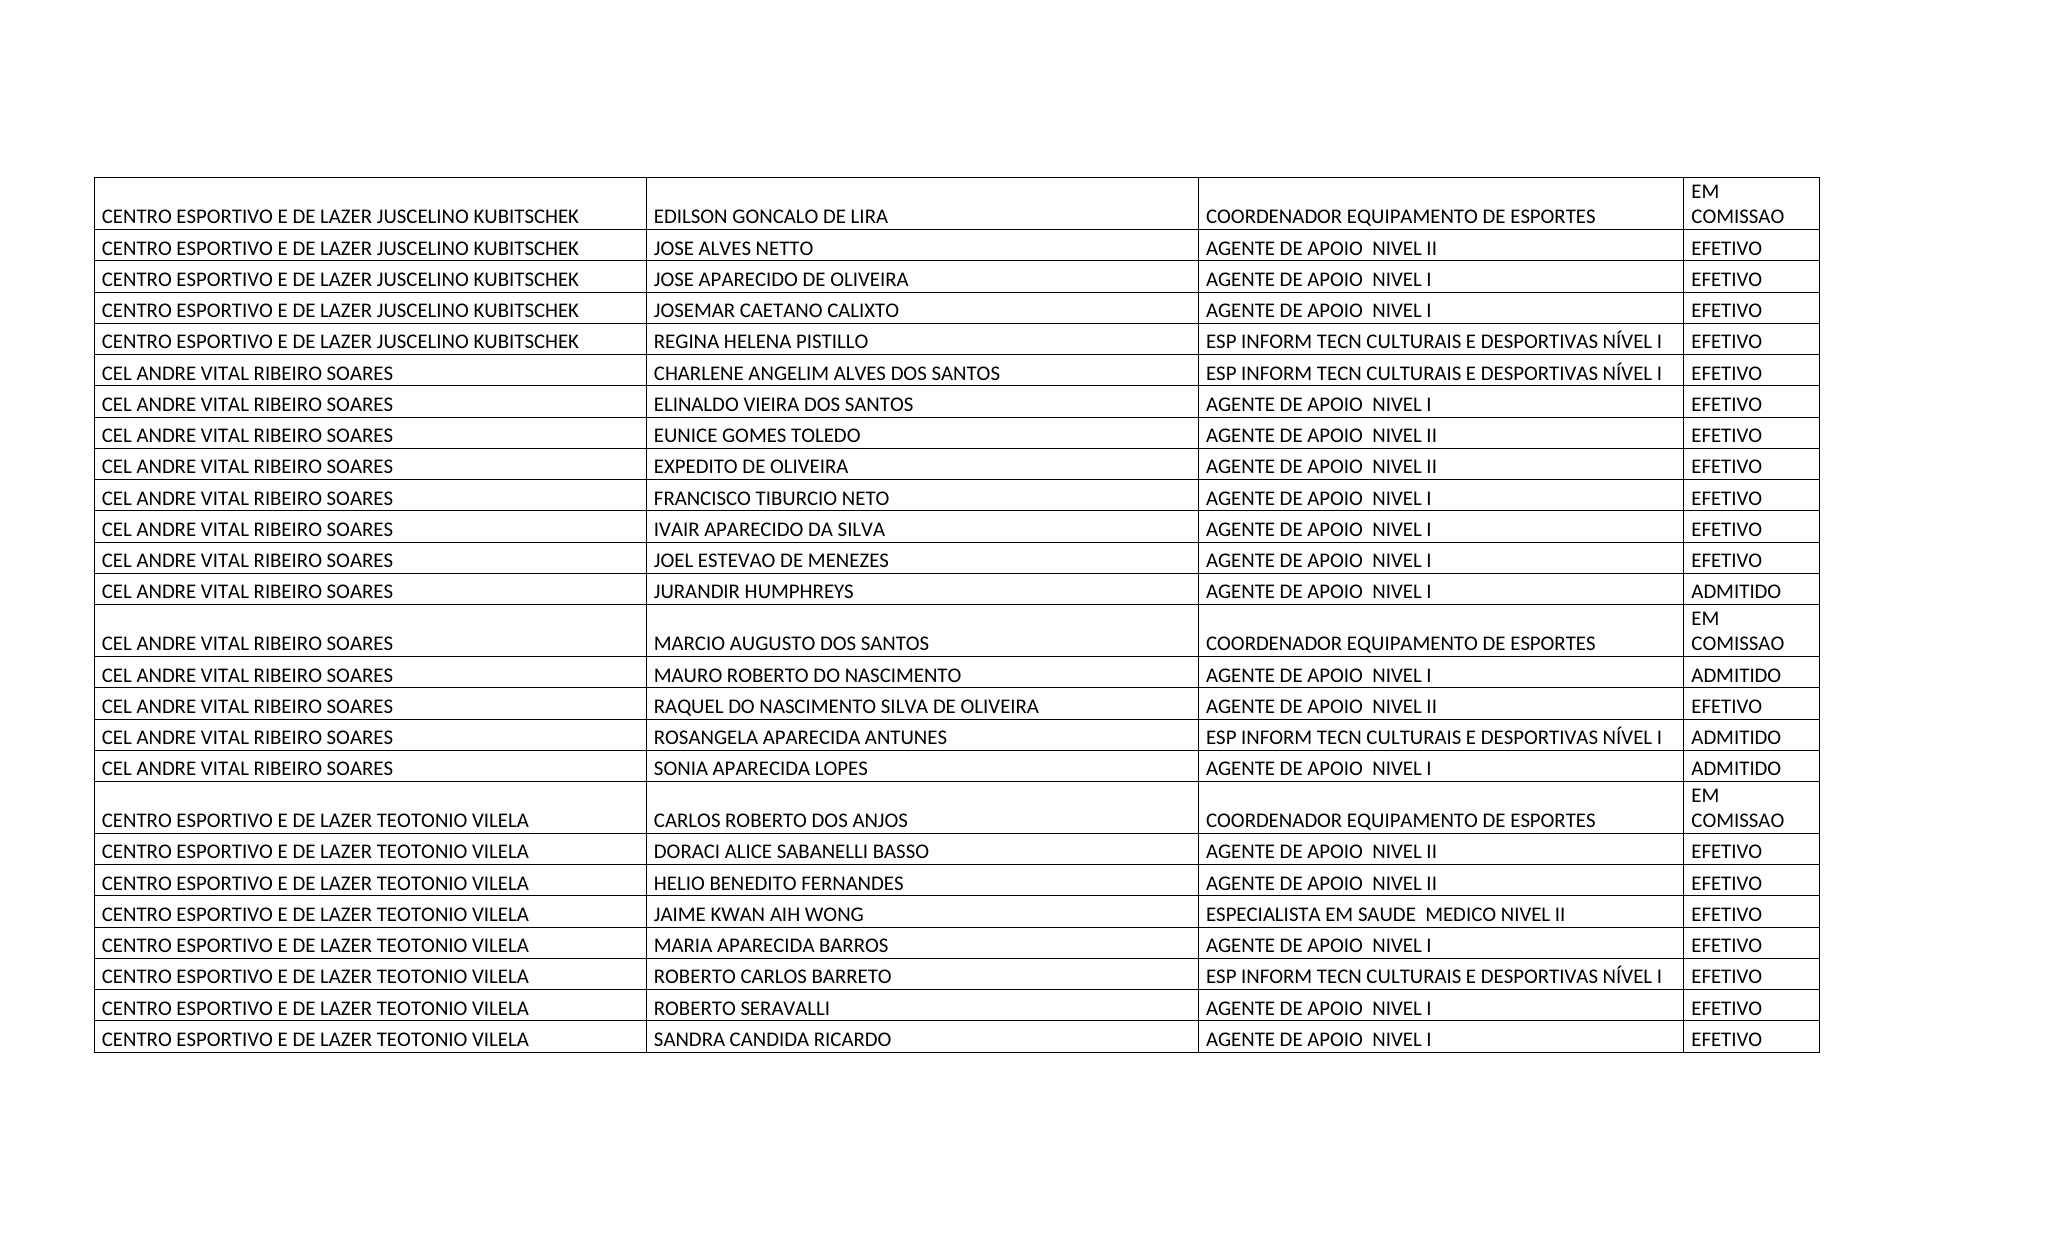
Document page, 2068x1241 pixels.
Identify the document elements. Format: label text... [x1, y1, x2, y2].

table_cell CENTRO ESPORTIVO E DE LAZER TEOTONIO VILELA [95, 1021, 646, 1052]
table_cell CENTRO ESPORTIVO E DE LAZER TEOTONIO VILELA [95, 865, 646, 895]
table_cell CEL ANDRE VITAL RIBEIRO SOARES [95, 657, 646, 687]
table_cell AGENTE DE APOIO NIVEL I [1199, 480, 1683, 510]
table_cell AGENTE DE APOIO NIVEL II [1199, 230, 1683, 260]
table_cell JURANDIR HUMPHREYS [647, 574, 1198, 604]
table_cell JAIME KWAN AIH WONG [647, 896, 1198, 927]
table_cell COORDENADOR EQUIPAMENTO DE ESPORTES [1199, 782, 1683, 833]
table_cell CEL ANDRE VITAL RIBEIRO SOARES [95, 688, 646, 718]
table_cell EFETIVO [1684, 959, 1819, 989]
table_cell EFETIVO [1684, 688, 1819, 718]
table_cell CENTRO ESPORTIVO E DE LAZER JUSCELINO KUBITSCHEK [95, 178, 646, 229]
table_cell CENTRO ESPORTIVO E DE LAZER JUSCELINO KUBITSCHEK [95, 293, 646, 323]
table_cell EFETIVO [1684, 928, 1819, 958]
table_cell CEL ANDRE VITAL RIBEIRO SOARES [95, 720, 646, 750]
table_cell EFETIVO [1684, 355, 1819, 385]
table_cell CENTRO ESPORTIVO E DE LAZER TEOTONIO VILELA [95, 896, 646, 927]
table_cell COORDENADOR EQUIPAMENTO DE ESPORTES [1199, 605, 1683, 656]
table_cell JOSE ALVES NETTO [647, 230, 1198, 260]
table_cell ESP INFORM TECN CULTURAIS E DESPORTIVAS NÍVEL I [1199, 959, 1683, 989]
table_cell EFETIVO [1684, 230, 1819, 260]
table_cell EFETIVO [1684, 261, 1819, 292]
table_cell CEL ANDRE VITAL RIBEIRO SOARES [95, 418, 646, 448]
table_cell AGENTE DE APOIO NIVEL I [1199, 543, 1683, 573]
table_cell AGENTE DE APOIO NIVEL I [1199, 751, 1683, 781]
table_cell ESP INFORM TECN CULTURAIS E DESPORTIVAS NÍVEL I [1199, 720, 1683, 750]
table_cell DORACI ALICE SABANELLI BASSO [647, 834, 1198, 864]
table_cell EM COMISSAO [1684, 782, 1819, 833]
table_cell EFETIVO [1684, 896, 1819, 927]
table_cell ADMITIDO [1684, 657, 1819, 687]
table_cell CEL ANDRE VITAL RIBEIRO SOARES [95, 511, 646, 542]
table_cell AGENTE DE APOIO NIVEL I [1199, 511, 1683, 542]
table_cell EFETIVO [1684, 386, 1819, 417]
table_cell CENTRO ESPORTIVO E DE LAZER JUSCELINO KUBITSCHEK [95, 230, 646, 260]
table_cell REGINA HELENA PISTILLO [647, 324, 1198, 354]
table_cell CEL ANDRE VITAL RIBEIRO SOARES [95, 355, 646, 385]
table_cell HELIO BENEDITO FERNANDES [647, 865, 1198, 895]
table_cell EFETIVO [1684, 865, 1819, 895]
table_cell EFETIVO [1684, 511, 1819, 542]
table_cell CEL ANDRE VITAL RIBEIRO SOARES [95, 574, 646, 604]
table_cell JOSEMAR CAETANO CALIXTO [647, 293, 1198, 323]
table_cell MARIA APARECIDA BARROS [647, 928, 1198, 958]
table_cell ESPECIALISTA EM SAUDE MEDICO NIVEL II [1199, 896, 1683, 927]
table_cell CEL ANDRE VITAL RIBEIRO SOARES [95, 386, 646, 417]
table_cell CENTRO ESPORTIVO E DE LAZER JUSCELINO KUBITSCHEK [95, 324, 646, 354]
table_cell CEL ANDRE VITAL RIBEIRO SOARES [95, 480, 646, 510]
table_cell CHARLENE ANGELIM ALVES DOS SANTOS [647, 355, 1198, 385]
table_cell AGENTE DE APOIO NIVEL I [1199, 990, 1683, 1020]
table_cell EFETIVO [1684, 293, 1819, 323]
table_cell JOSE APARECIDO DE OLIVEIRA [647, 261, 1198, 292]
table_cell AGENTE DE APOIO NIVEL II [1199, 688, 1683, 718]
table_cell CARLOS ROBERTO DOS ANJOS [647, 782, 1198, 833]
table_cell CENTRO ESPORTIVO E DE LAZER JUSCELINO KUBITSCHEK [95, 261, 646, 292]
table_cell FRANCISCO TIBURCIO NETO [647, 480, 1198, 510]
table_cell EUNICE GOMES TOLEDO [647, 418, 1198, 448]
table_cell JOEL ESTEVAO DE MENEZES [647, 543, 1198, 573]
table_cell ADMITIDO [1684, 720, 1819, 750]
table_cell EFETIVO [1684, 1021, 1819, 1052]
table_cell CEL ANDRE VITAL RIBEIRO SOARES [95, 605, 646, 656]
table_cell RAQUEL DO NASCIMENTO SILVA DE OLIVEIRA [647, 688, 1198, 718]
table_cell CENTRO ESPORTIVO E DE LAZER TEOTONIO VILELA [95, 782, 646, 833]
table_cell AGENTE DE APOIO NIVEL II [1199, 418, 1683, 448]
table_cell AGENTE DE APOIO NIVEL II [1199, 834, 1683, 864]
table_cell ESP INFORM TECN CULTURAIS E DESPORTIVAS NÍVEL I [1199, 324, 1683, 354]
table_cell ELINALDO VIEIRA DOS SANTOS [647, 386, 1198, 417]
table_cell EM COMISSAO [1684, 605, 1819, 656]
table_cell ROBERTO SERAVALLI [647, 990, 1198, 1020]
table_cell MARCIO AUGUSTO DOS SANTOS [647, 605, 1198, 656]
table_cell CENTRO ESPORTIVO E DE LAZER TEOTONIO VILELA [95, 990, 646, 1020]
table_cell ESP INFORM TECN CULTURAIS E DESPORTIVAS NÍVEL I [1199, 355, 1683, 385]
table_cell EFETIVO [1684, 543, 1819, 573]
table_cell EFETIVO [1684, 480, 1819, 510]
table_cell AGENTE DE APOIO NIVEL I [1199, 293, 1683, 323]
table_cell CENTRO ESPORTIVO E DE LAZER TEOTONIO VILELA [95, 928, 646, 958]
table_cell CEL ANDRE VITAL RIBEIRO SOARES [95, 449, 646, 479]
table_cell AGENTE DE APOIO NIVEL I [1199, 928, 1683, 958]
table_cell EFETIVO [1684, 324, 1819, 354]
table_cell EFETIVO [1684, 449, 1819, 479]
table_cell ROBERTO CARLOS BARRETO [647, 959, 1198, 989]
table_cell EXPEDITO DE OLIVEIRA [647, 449, 1198, 479]
table_cell AGENTE DE APOIO NIVEL I [1199, 386, 1683, 417]
table_cell COORDENADOR EQUIPAMENTO DE ESPORTES [1199, 178, 1683, 229]
table_cell SANDRA CANDIDA RICARDO [647, 1021, 1198, 1052]
table_cell ROSANGELA APARECIDA ANTUNES [647, 720, 1198, 750]
table_cell IVAIR APARECIDO DA SILVA [647, 511, 1198, 542]
table_cell AGENTE DE APOIO NIVEL I [1199, 1021, 1683, 1052]
table_cell AGENTE DE APOIO NIVEL II [1199, 865, 1683, 895]
table_cell AGENTE DE APOIO NIVEL I [1199, 657, 1683, 687]
table_cell AGENTE DE APOIO NIVEL I [1199, 574, 1683, 604]
table_cell EFETIVO [1684, 990, 1819, 1020]
table_cell EFETIVO [1684, 834, 1819, 864]
table_cell ADMITIDO [1684, 751, 1819, 781]
table_cell AGENTE DE APOIO NIVEL II [1199, 449, 1683, 479]
table_cell CEL ANDRE VITAL RIBEIRO SOARES [95, 751, 646, 781]
table_cell EDILSON GONCALO DE LIRA [647, 178, 1198, 229]
table_cell SONIA APARECIDA LOPES [647, 751, 1198, 781]
table_cell MAURO ROBERTO DO NASCIMENTO [647, 657, 1198, 687]
table_cell CENTRO ESPORTIVO E DE LAZER TEOTONIO VILELA [95, 959, 646, 989]
table_cell EM COMISSAO [1684, 178, 1819, 229]
table_cell CEL ANDRE VITAL RIBEIRO SOARES [95, 543, 646, 573]
table_cell AGENTE DE APOIO NIVEL I [1199, 261, 1683, 292]
table_cell EFETIVO [1684, 418, 1819, 448]
table_cell CENTRO ESPORTIVO E DE LAZER TEOTONIO VILELA [95, 834, 646, 864]
table_cell ADMITIDO [1684, 574, 1819, 604]
